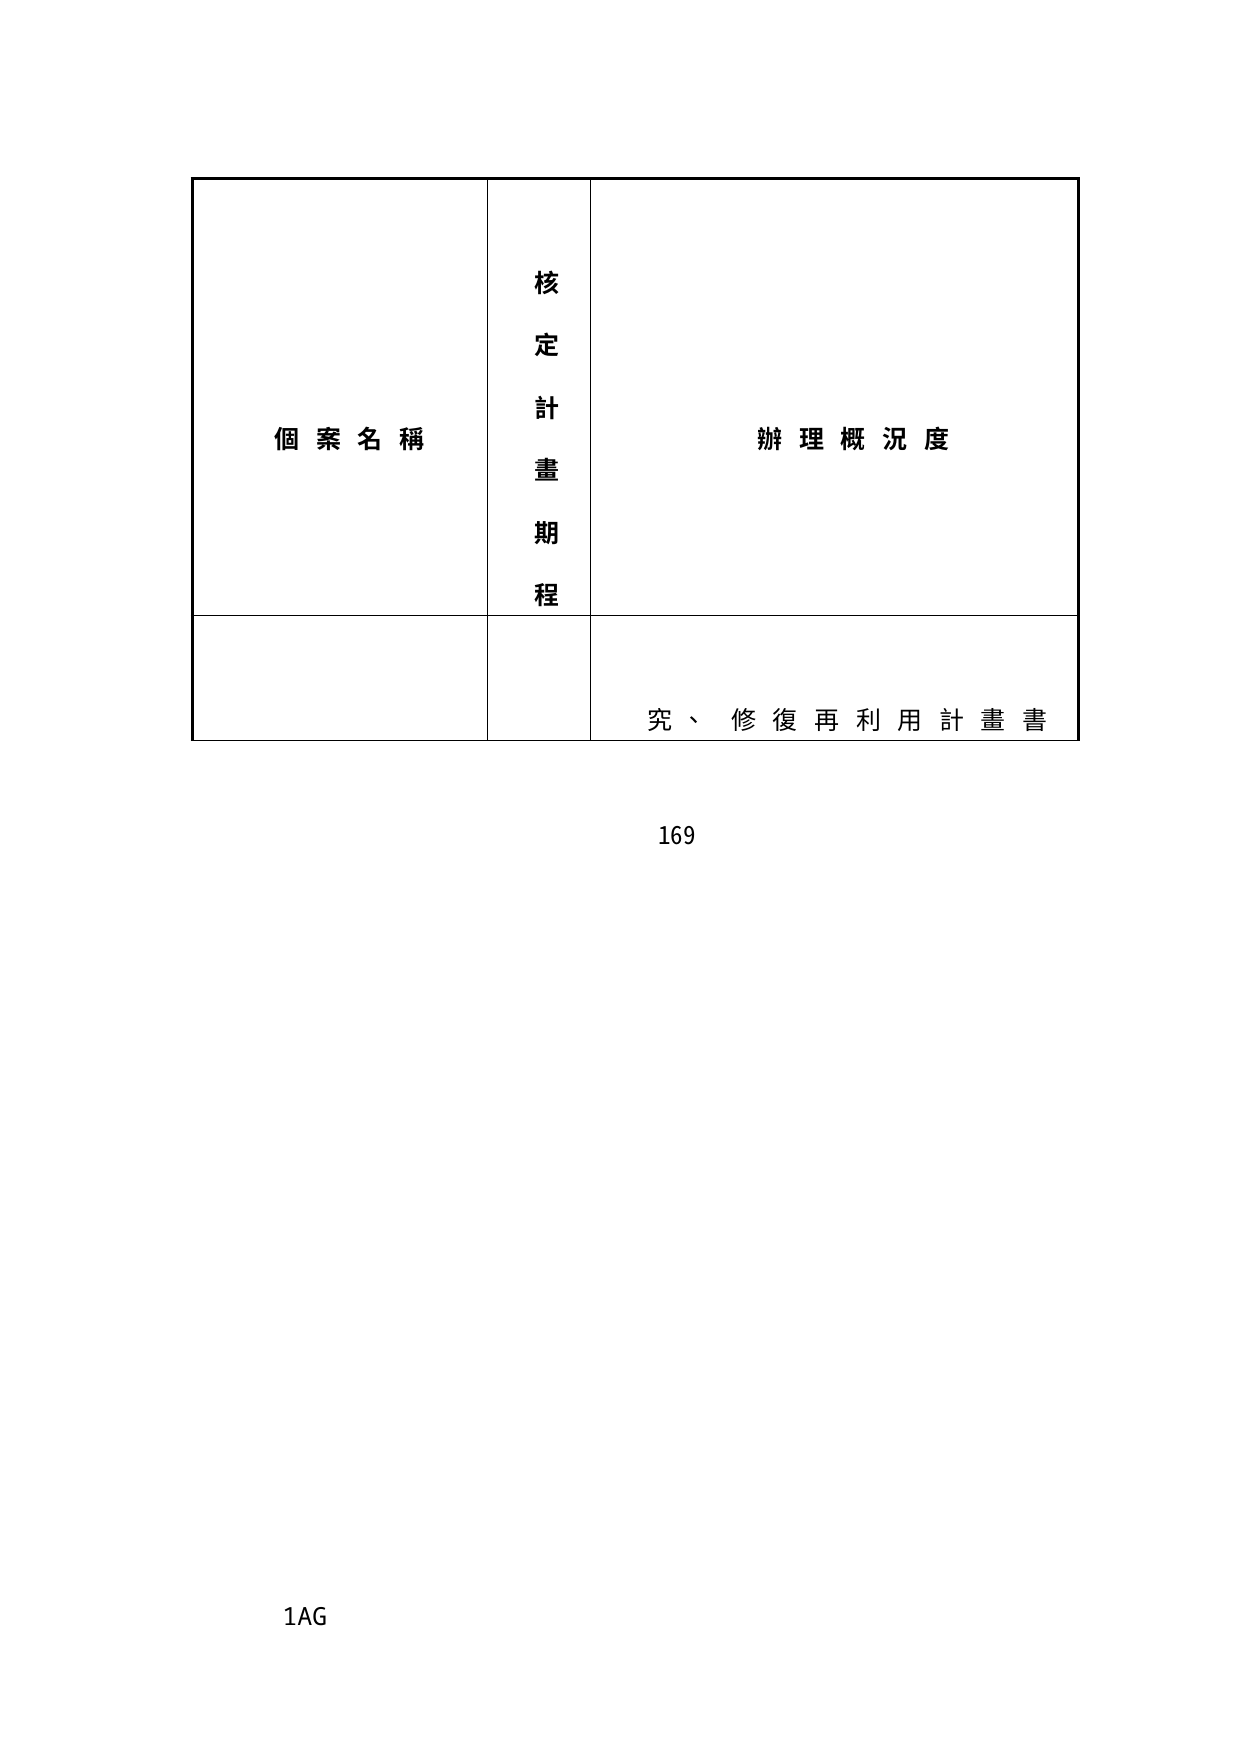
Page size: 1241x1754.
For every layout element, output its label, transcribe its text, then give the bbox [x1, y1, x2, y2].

table_cell [194, 616, 487, 740]
table_cell 究、修復再利用計畫書 [591, 616, 1077, 740]
table_header 個案名稱 [194, 180, 487, 615]
table_header 核定計畫期程 [488, 180, 590, 615]
table_header 辦理概況度 [591, 180, 1077, 615]
table_cell [488, 616, 590, 740]
